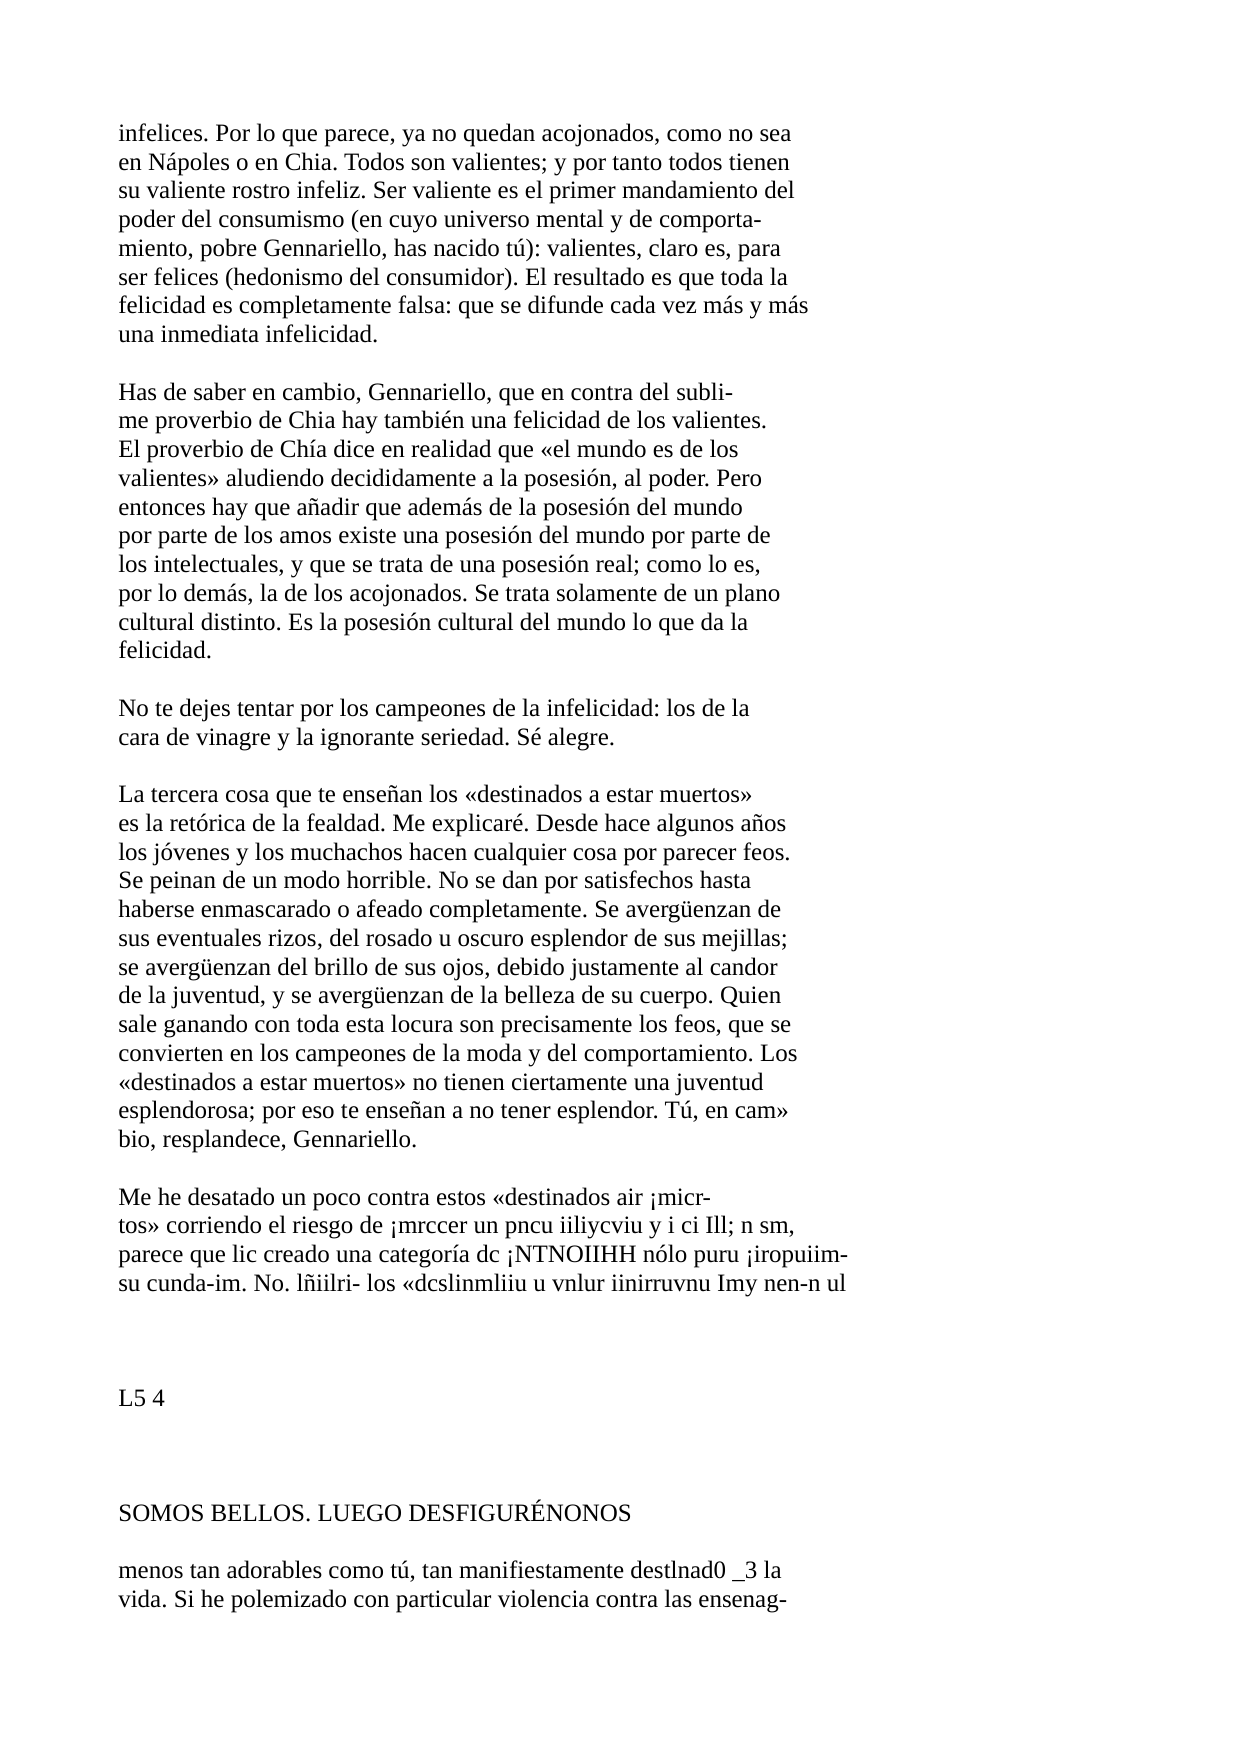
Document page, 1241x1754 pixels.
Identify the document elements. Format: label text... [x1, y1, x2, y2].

text me proverbio de Chia hay también una felicidad de los valientes. [118, 406, 1122, 434]
text menos tan adorables como tú, tan manifiestamente destlnad0 _3 la [118, 1556, 1122, 1584]
text «destinados a estar muertos» no tienen ciertamente una juventud [118, 1067, 1122, 1096]
text esplendorosa; por eso te enseñan a no tener esplendor. Tú, en cam» [118, 1096, 1122, 1124]
text vida. Si he polemizado con particular violencia contra las ensenag- [118, 1584, 1122, 1613]
text No te dejes tentar por los campeones de la infelicidad: los de la [118, 693, 1122, 722]
text SOMOS BELLOS. LUEGO DESFIGURÉNONOS [118, 1498, 1122, 1527]
text los jóvenes y los muchachos hacen cualquier cosa por parecer feos. [118, 837, 1122, 866]
text una inmediata infelicidad. [118, 319, 1122, 348]
text por parte de los amos existe una posesión del mundo por parte de [118, 521, 1122, 549]
text Se peinan de un modo horrible. No se dan por satisfechos hasta [118, 866, 1122, 894]
text por lo demás, la de los acojonados. Se trata solamente de un plano [118, 578, 1122, 607]
text haberse enmascarado o afeado completamente. Se avergüenzan de [118, 894, 1122, 923]
text de la juventud, y se avergüenzan de la belleza de su cuerpo. Quien [118, 981, 1122, 1009]
text entonces hay que añadir que además de la posesión del mundo [118, 492, 1122, 521]
text tos» corriendo el riesgo de ¡mrccer un pncu iiliycviu y i ci Ill; n sm, [118, 1211, 1122, 1239]
text valientes» aludiendo decididamente a la posesión, al poder. Pero [118, 463, 1122, 492]
text felicidad. [118, 636, 1122, 664]
text miento, pobre Gennariello, has nacido tú): valientes, claro es, para [118, 233, 1122, 262]
text bio, resplandece, Gennariello. [118, 1124, 1122, 1153]
text L5 4 [118, 1383, 1122, 1412]
text sale ganando con toda esta locura son precisamente los feos, que se [118, 1009, 1122, 1038]
text se avergüenzan del brillo de sus ojos, debido justamente al candor [118, 952, 1122, 981]
text cultural distinto. Es la posesión cultural del mundo lo que da la [118, 607, 1122, 636]
text los intelectuales, y que se trata de una posesión real; como lo es, [118, 549, 1122, 578]
text La tercera cosa que te enseñan los «destinados a estar muertos» [118, 779, 1122, 808]
text infelices. Por lo que parece, ya no quedan acojonados, como no sea [118, 118, 1122, 147]
text felicidad es completamente falsa: que se difunde cada vez más y más [118, 291, 1122, 319]
text poder del consumismo (en cuyo universo mental y de comporta- [118, 204, 1122, 233]
text sus eventuales rizos, del rosado u oscuro esplendor de sus mejillas; [118, 923, 1122, 952]
text ser felices (hedonismo del consumidor). El resultado es que toda la [118, 262, 1122, 291]
text su cunda-im. No. lñiilri- los «dcslinmliiu u vnlur iinirruvnu Imy nen-n ul [118, 1268, 1122, 1297]
text parece que lic creado una categoría dc ¡NTNOIIHH nólo puru ¡iropuiim- [118, 1239, 1122, 1268]
text convierten en los campeones de la moda y del comportamiento. Los [118, 1038, 1122, 1067]
text cara de vinagre y la ignorante seriedad. Sé alegre. [118, 722, 1122, 751]
text Me he desatado un poco contra estos «destinados air ¡micr- [118, 1182, 1122, 1211]
text es la retórica de la fealdad. Me explicaré. Desde hace algunos años [118, 808, 1122, 837]
text Has de saber en cambio, Gennariello, que en contra del subli- [118, 377, 1122, 406]
text El proverbio de Chía dice en realidad que «el mundo es de los [118, 434, 1122, 463]
text en Nápoles o en Chia. Todos son valientes; y por tanto todos tienen [118, 147, 1122, 176]
text su valiente rostro infeliz. Ser valiente es el primer mandamiento del [118, 176, 1122, 204]
